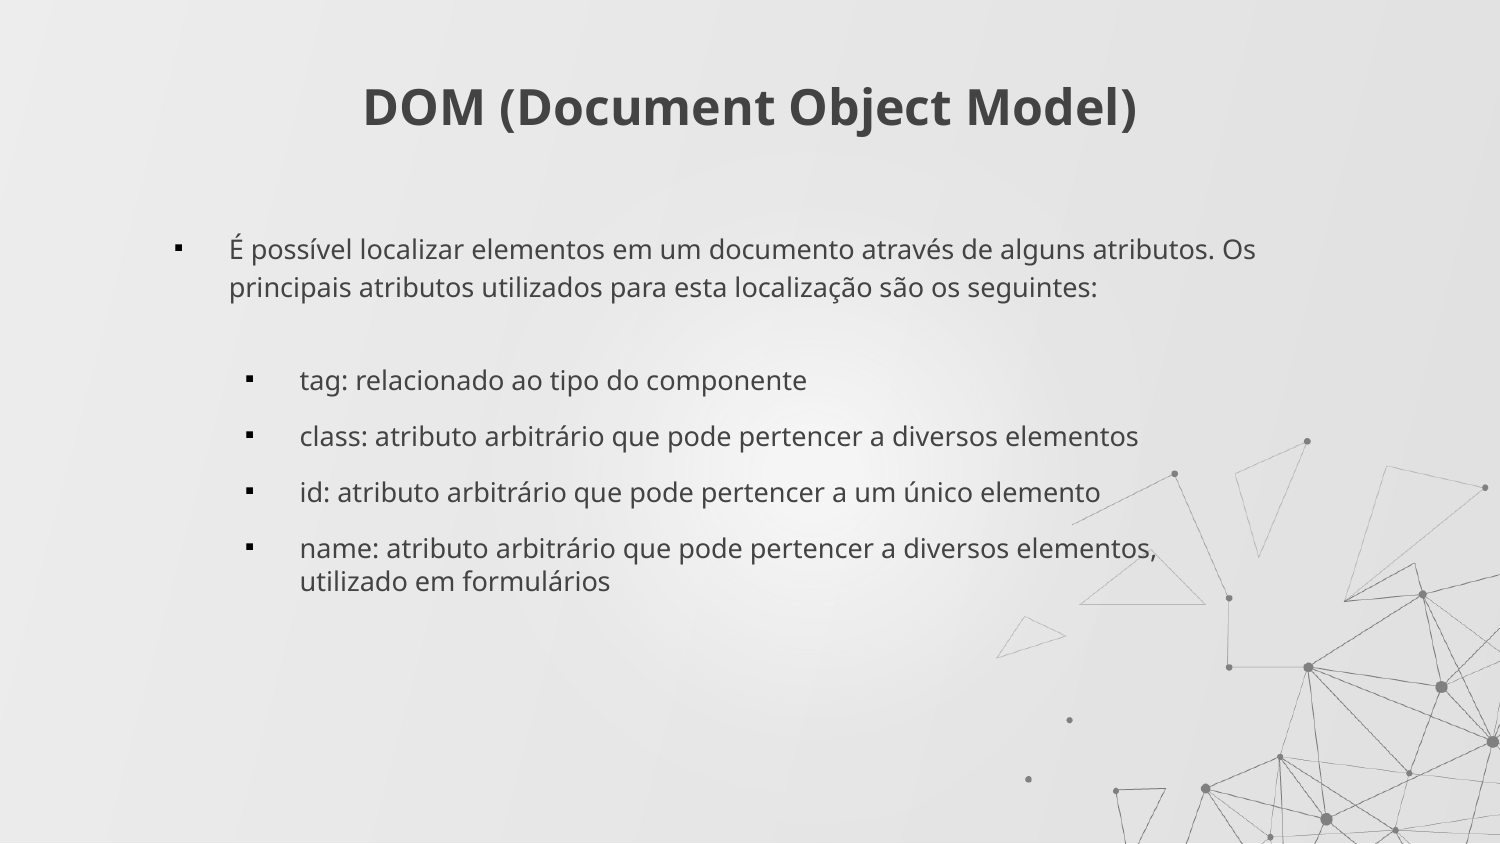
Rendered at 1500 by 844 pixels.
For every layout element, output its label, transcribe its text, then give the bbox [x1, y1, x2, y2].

title DOM (Document Object Model) [60, 60, 1441, 216]
picture [0, 0, 1500, 844]
list É possível localizar elementos em um documento através de alguns atributos. Os principais atributos utilizados para esta localização são os seguintes: tag: relacionado ao tipo do componente class: atributo arbitrário que pode pertencer a diversos elementos id: atributo arbitrário que pode pertencer a um único elemento name: atributo arbitrário que pode pertencer a diversos elementos, utilizado em formulários [142, 216, 1278, 455]
